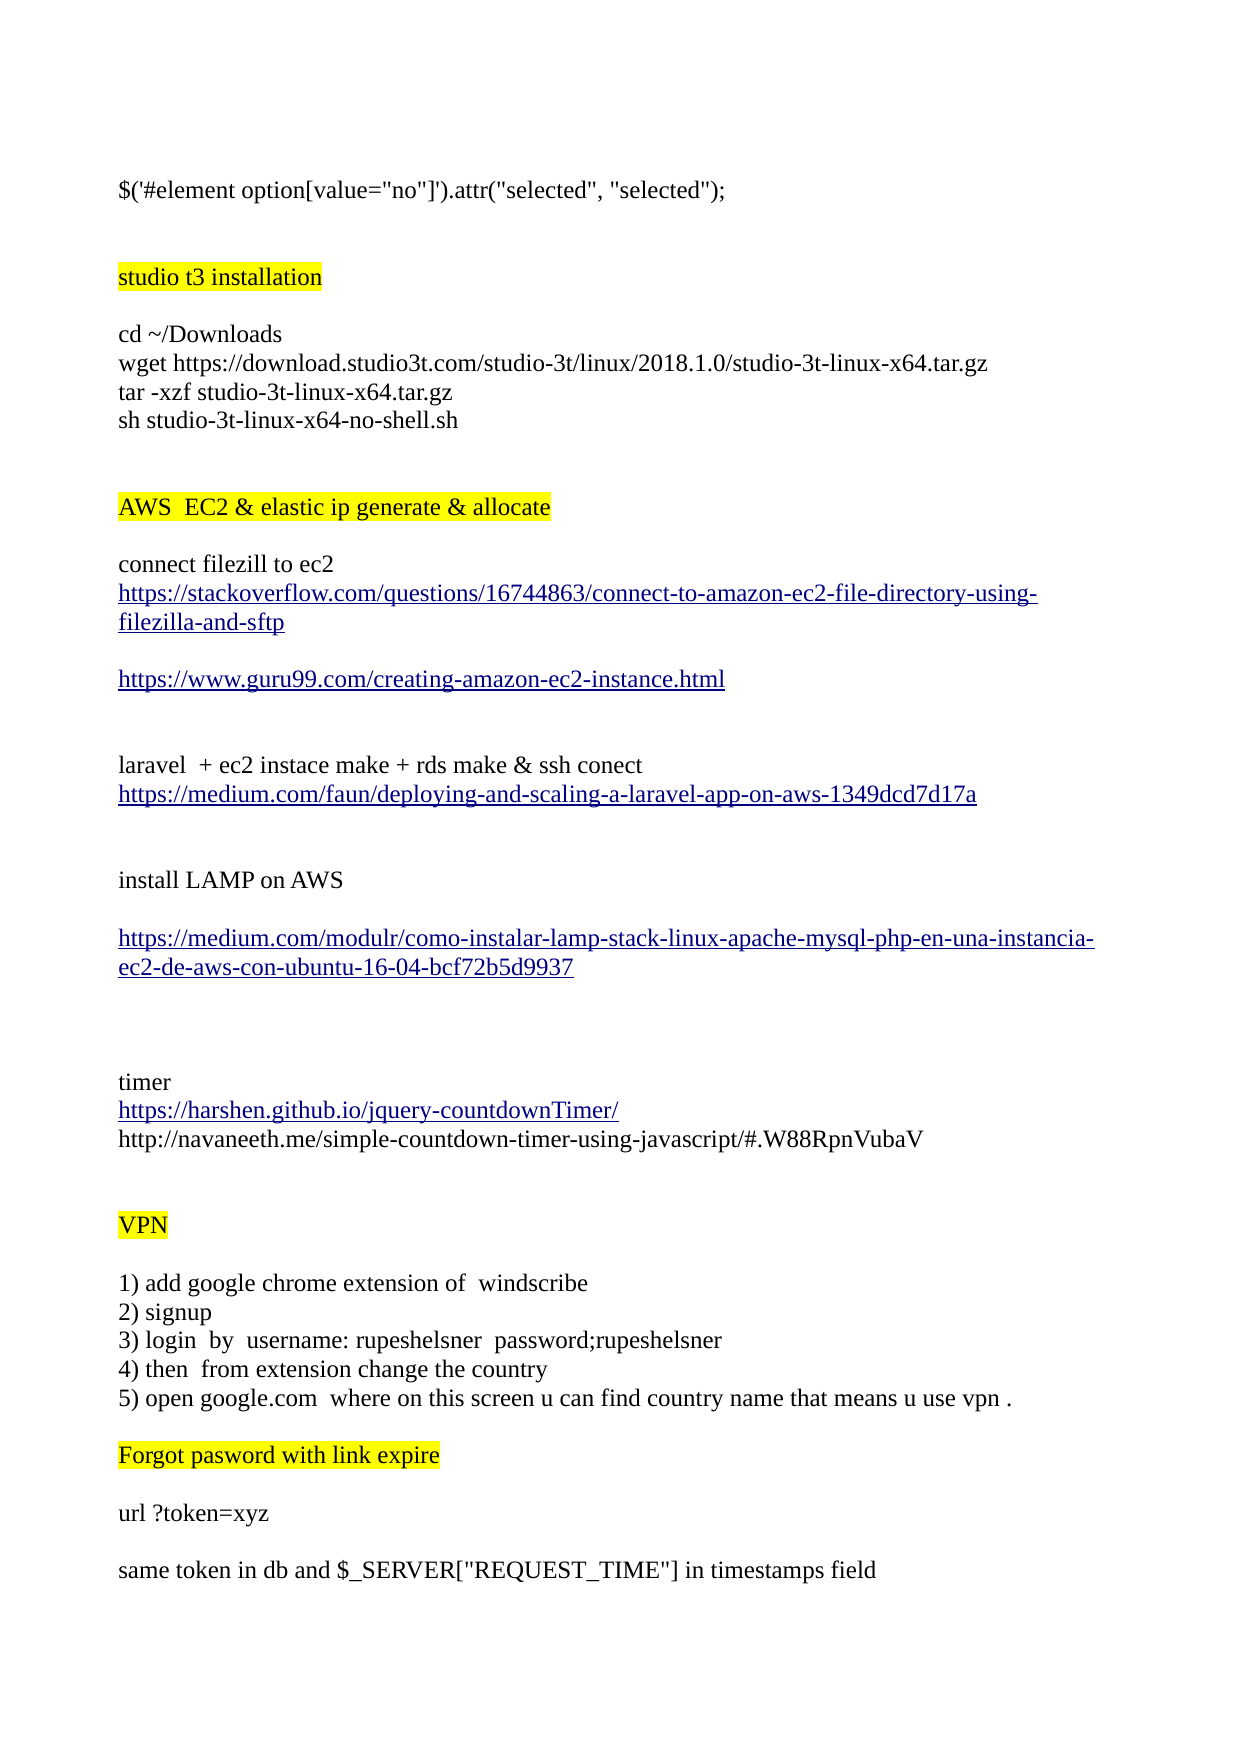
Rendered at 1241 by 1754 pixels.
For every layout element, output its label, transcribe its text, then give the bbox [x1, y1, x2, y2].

text Forgot pasword with link expire [118, 1441, 1122, 1469]
text laravel + ec2 instace make + rds make & ssh conect [118, 751, 1122, 779]
text http://navaneeth.me/simple-countdown-timer-using-javascript/#.W88RpnVubaV [118, 1124, 1122, 1153]
text 2) signup [118, 1297, 1122, 1326]
text https://www.guru99.com/creating-amazon-ec2-instance.html [118, 664, 1122, 693]
text connect filezill to ec2 [118, 549, 1122, 578]
text studio t3 installation [118, 262, 1122, 291]
text wget https://download.studio3t.com/studio-3t/linux/2018.1.0/studio-3t-linux-x64.tar.gz [118, 348, 1122, 377]
text https://harshen.github.io/jquery-countdownTimer/ [118, 1096, 1122, 1124]
text timer [118, 1067, 1122, 1096]
text 4) then from extension change the country [118, 1354, 1122, 1383]
text install LAMP on AWS [118, 866, 1122, 894]
text VPN [118, 1211, 1122, 1239]
text AWS EC2 & elastic ip generate & allocate [118, 492, 1122, 521]
text 5) open google.com where on this screen u can find country name that means u use vpn . [118, 1383, 1122, 1412]
text https://stackoverflow.com/questions/16744863/connect-to-amazon-ec2-file-directory-using-filezilla-and-sftp [118, 578, 1122, 636]
text same token in db and $_SERVER["REQUEST_TIME"] in timestamps field [118, 1556, 1122, 1584]
text tar -xzf studio-3t-linux-x64.tar.gz [118, 377, 1122, 406]
text sh studio-3t-linux-x64-no-shell.sh [118, 406, 1122, 434]
text https://medium.com/faun/deploying-and-scaling-a-laravel-app-on-aws-1349dcd7d17a [118, 779, 1122, 808]
text 3) login by username: rupeshelsner password;rupeshelsner [118, 1326, 1122, 1354]
text 1) add google chrome extension of windscribe [118, 1268, 1122, 1297]
text https://medium.com/modulr/como-instalar-lamp-stack-linux-apache-mysql-php-en-una-instancia-ec2-de-aws-con-ubuntu-16-04-bcf72b5d9937 [118, 923, 1122, 981]
text cd ~/Downloads [118, 319, 1122, 348]
text url ?token=xyz [118, 1498, 1122, 1527]
text $('#element option[value="no"]').attr("selected", "selected"); [118, 176, 1122, 204]
